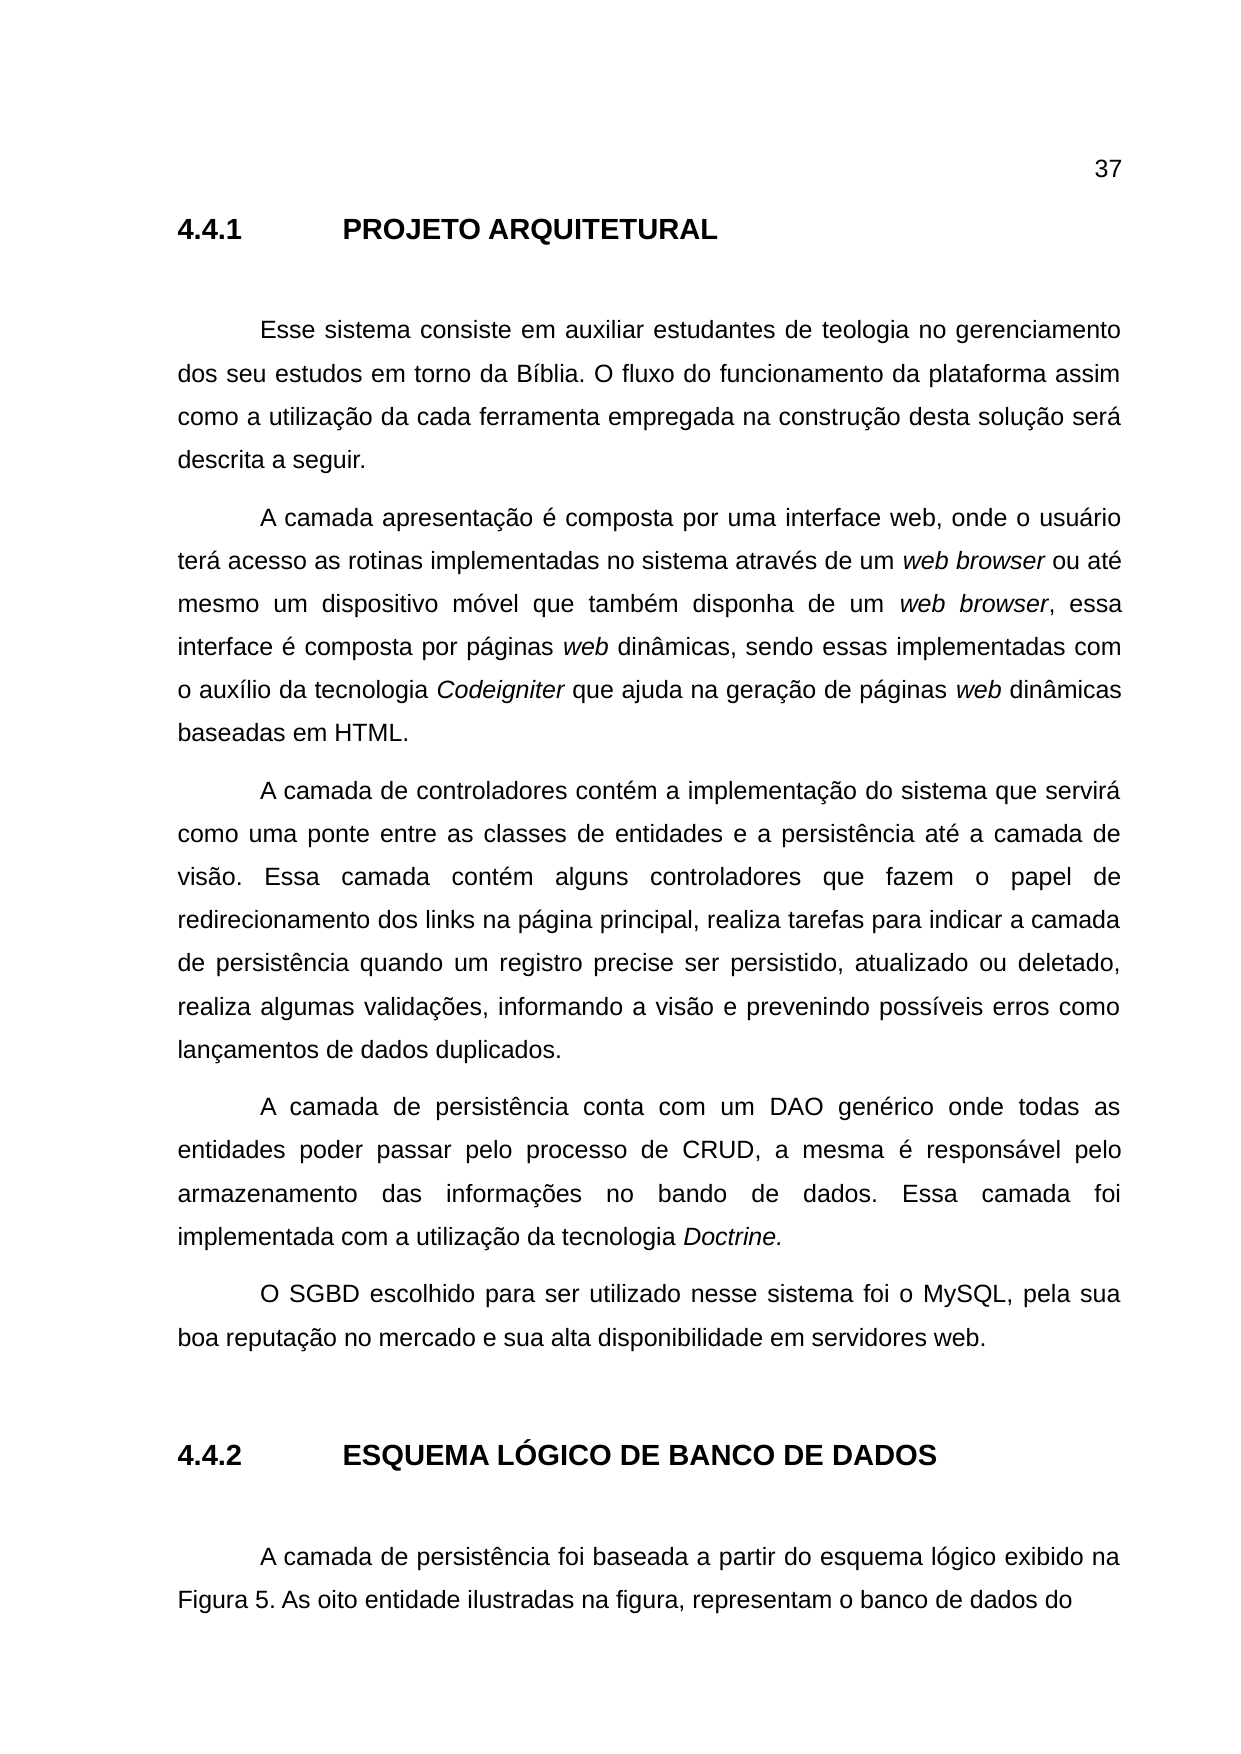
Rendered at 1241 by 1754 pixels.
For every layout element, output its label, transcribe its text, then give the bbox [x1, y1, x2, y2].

text A camada de controladores contém a implementação do sistema que servirá como uma ponte entre as classes de entidades e a persistência até a camada de visão. Essa camada contém alguns controladores que fazem o papel de redirecionamento dos links na página principal, realiza tarefas para indicar a camada de persistência quando um registro precise ser persistido, atualizado ou deletado, realiza algumas validações, informando a visão e prevenindo possíveis erros como lançamentos de dados duplicados. [177, 776, 1122, 1063]
subtitle ESQUEMA LÓGICO DE BANCO DE DADOS [177, 1438, 1122, 1472]
text A camada de persistência conta com um DAO genérico onde todas as entidades poder passar pelo processo de CRUD, a mesma é responsável pelo armazenamento das informações no bando de dados. Essa camada foi implementada com a utilização da tecnologia Doctrine. [177, 1092, 1122, 1251]
text Esse sistema consiste em auxiliar estudantes de teologia no gerenciamento dos seu estudos em torno da Bíblia. O fluxo do funcionamento da plataforma assim como a utilização da cada ferramenta empregada na construção desta solução será descrita a seguir. [177, 316, 1122, 474]
text A camada apresentação é composta por uma interface web, onde o usuário terá acesso as rotinas implementadas no sistema através de um web browser ou até mesmo um dispositivo móvel que também disponha de um web browser, essa interface é composta por páginas web dinâmicas, sendo essas implementadas com o auxílio da tecnologia Codeigniter que ajuda na geração de páginas web dinâmicas baseadas em HTML. [177, 503, 1122, 747]
text A camada de persistência foi baseada a partir do esquema lógico exibido na Figura 5. As oito entidade ilustradas na figura, representam o banco de dados do [177, 1542, 1122, 1614]
text O SGBD escolhido para ser utilizado nesse sistema foi o MySQL, pela sua boa reputação no mercado e sua alta disponibilidade em servidores web. [177, 1279, 1122, 1351]
subtitle PROJETO ARQUITETURAL [177, 212, 1122, 245]
